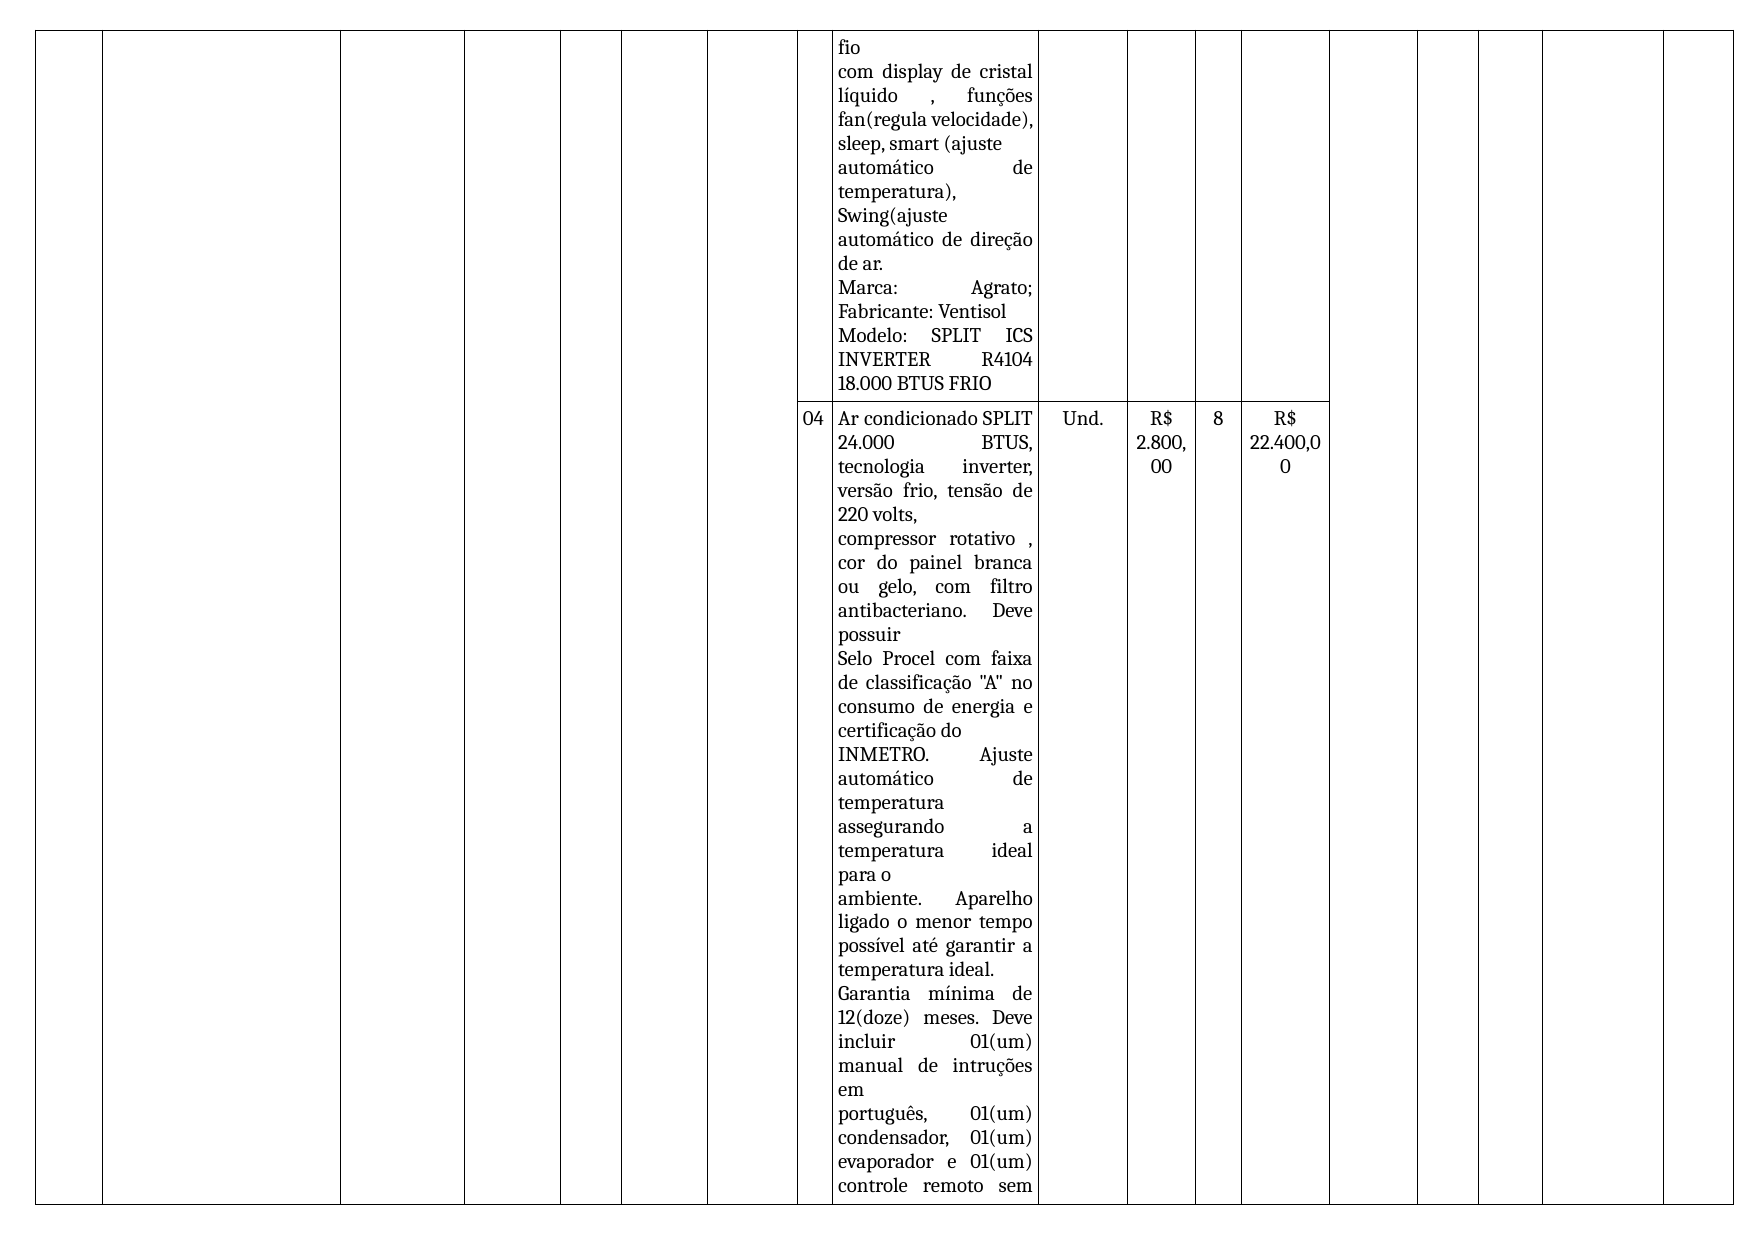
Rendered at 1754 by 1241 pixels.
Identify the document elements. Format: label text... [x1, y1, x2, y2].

table_cell [708, 31, 797, 1203]
table_cell [622, 31, 707, 1203]
table_cell [1128, 31, 1195, 401]
table_cell [1196, 31, 1241, 401]
table_cell [341, 31, 464, 1203]
table_cell Ar condicionado SPLIT 24.000 BTUS, tecnologia inverter, versão frio, tensão de 220 volts, compressor rotativo , cor do painel branca ou gelo, com filtro antibacteriano. Deve possuir Selo Procel com faixa de classificação "A" no consumo de energia e certificação do INMETRO. Ajuste automático de temperatura assegurando a temperatura ideal para o ambiente. Aparelho ligado o menor tempo possível até garantir a temperatura ideal. Garantia mínima de 12(doze) meses. Deve incluir 01(um) manual de intruções em português, 01(um) condensador, 01(um) evaporador e 01(um) controle remoto sem [833, 402, 1038, 1203]
table_cell 8 [1196, 402, 1241, 1203]
table_cell [798, 31, 832, 401]
table_cell [36, 31, 102, 1203]
table_cell R$ 22.400,00 [1242, 402, 1329, 1203]
table_cell [1242, 31, 1329, 401]
table_cell [465, 31, 560, 1203]
table_cell [1664, 31, 1733, 1203]
table_cell R$ 2.800,00 [1128, 402, 1195, 1203]
table_cell Und. [1039, 402, 1127, 1203]
table_cell [1543, 31, 1663, 1203]
table_cell [1330, 31, 1417, 1203]
table_cell 04 [798, 402, 832, 1203]
table_cell fio com display de cristal líquido , funções fan(regula velocidade), sleep, smart (ajuste automático de temperatura), Swing(ajuste automático de direção de ar. Marca: Agrato; Fabricante: Ventisol Modelo: SPLIT ICS INVERTER R4104 18.000 BTUS FRIO [833, 31, 1038, 401]
table_cell [1479, 31, 1542, 1203]
table_cell [103, 31, 340, 1203]
table_cell [1039, 31, 1127, 401]
table_cell [561, 31, 621, 1203]
table_cell [1418, 31, 1478, 1203]
